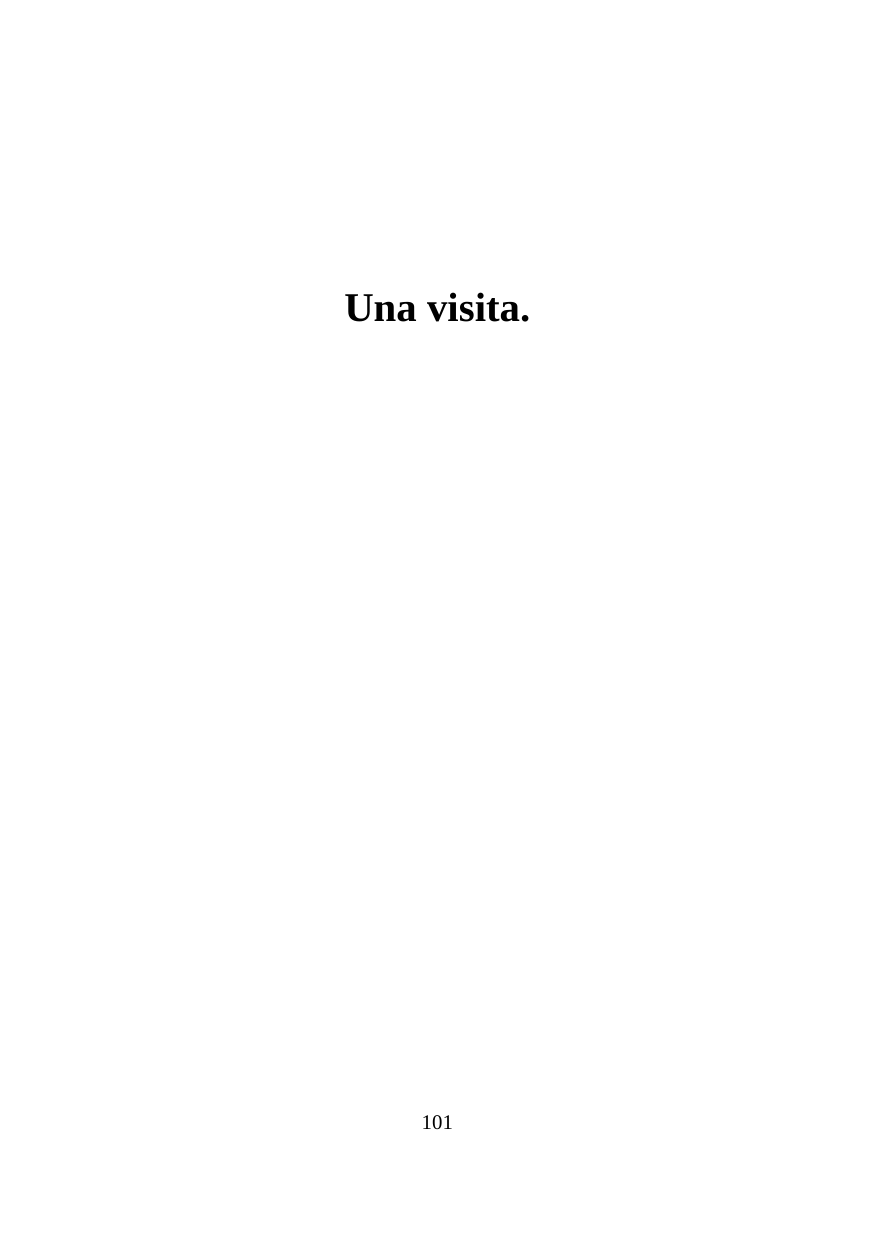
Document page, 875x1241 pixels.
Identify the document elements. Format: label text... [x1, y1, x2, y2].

subtitle Una visita. [106, 283, 768, 330]
